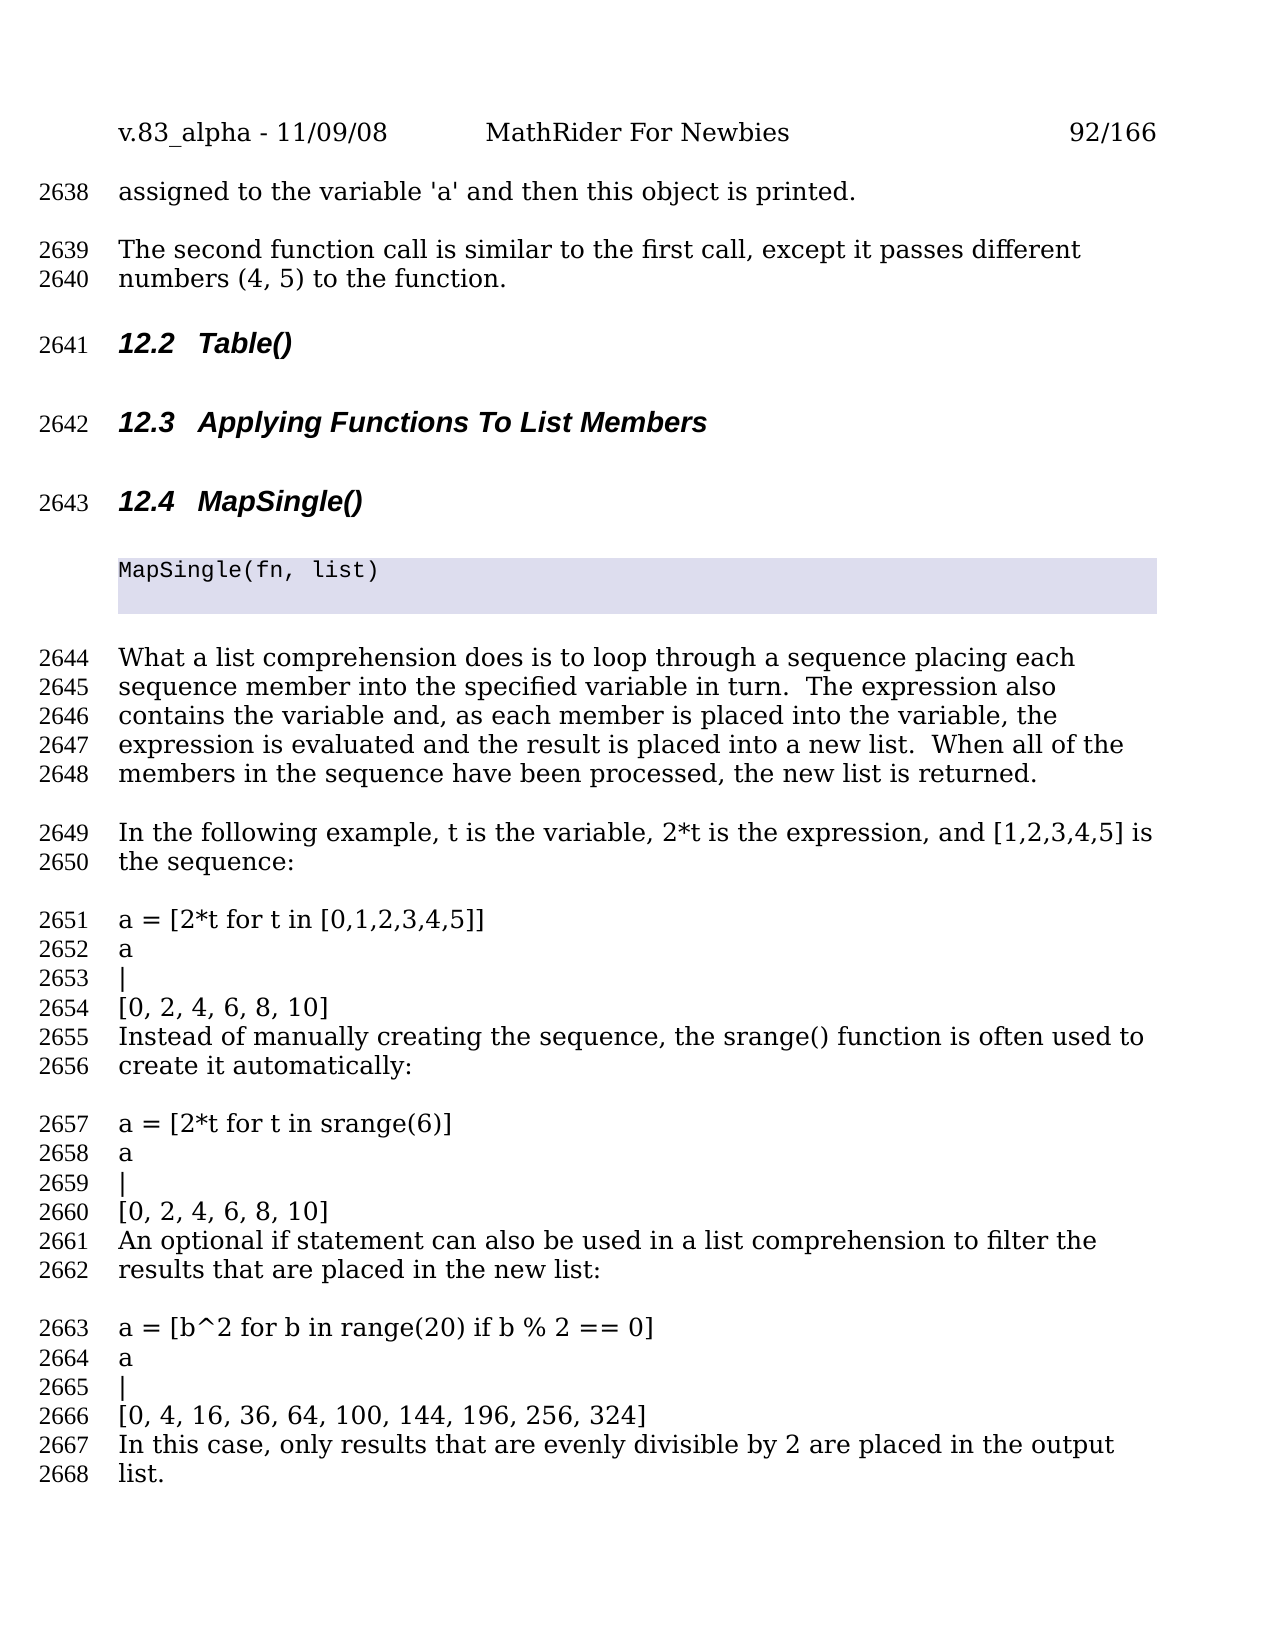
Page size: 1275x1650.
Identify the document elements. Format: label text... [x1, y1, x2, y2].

text a [118, 1343, 1157, 1372]
text [0, 2, 4, 6, 8, 10] [118, 993, 1157, 1022]
text assigned to the variable 'a' and then this object is printed. [118, 177, 1157, 206]
text Instead of manually creating the sequence, the srange() function is often used to create it automatically: [118, 1022, 1157, 1080]
text | [118, 1372, 1157, 1401]
text a [118, 1139, 1157, 1168]
text The second function call is similar to the first call, except it passes different numbers (4, 5) to the function. [118, 235, 1157, 293]
text | [118, 1168, 1157, 1197]
text | [118, 964, 1157, 993]
subtitle MapSingle() [118, 483, 1157, 517]
text What a list comprehension does is to loop through a sequence placing each sequence member into the specified variable in turn. The expression also contains the variable and, as each member is placed into the variable, the expression is evaluated and the result is placed into a new list. When all of the members in the sequence have been processed, the new list is returned. [118, 643, 1157, 789]
text a = [b^2 for b in range(20) if b % 2 == 0] [118, 1314, 1157, 1343]
text An optional if statement can also be used in a list comprehension to filter the results that are placed in the new list: [118, 1226, 1157, 1284]
text [0, 4, 16, 36, 64, 100, 144, 196, 256, 324] [118, 1401, 1157, 1430]
text In this case, only results that are evenly divisible by 2 are placed in the output list. [118, 1430, 1157, 1489]
text In the following example, t is the variable, 2*t is the expression, and [1,2,3,4,5] is the sequence: [118, 818, 1157, 876]
subtitle Applying Functions To List Members [118, 405, 1157, 438]
text [0, 2, 4, 6, 8, 10] [118, 1197, 1157, 1226]
subtitle Table() [118, 326, 1157, 360]
table_header MapSingle(fn, list) [118, 558, 1157, 614]
text a = [2*t for t in srange(6)] [118, 1109, 1157, 1139]
text a = [2*t for t in [0,1,2,3,4,5]] [118, 905, 1157, 934]
text a [118, 934, 1157, 964]
